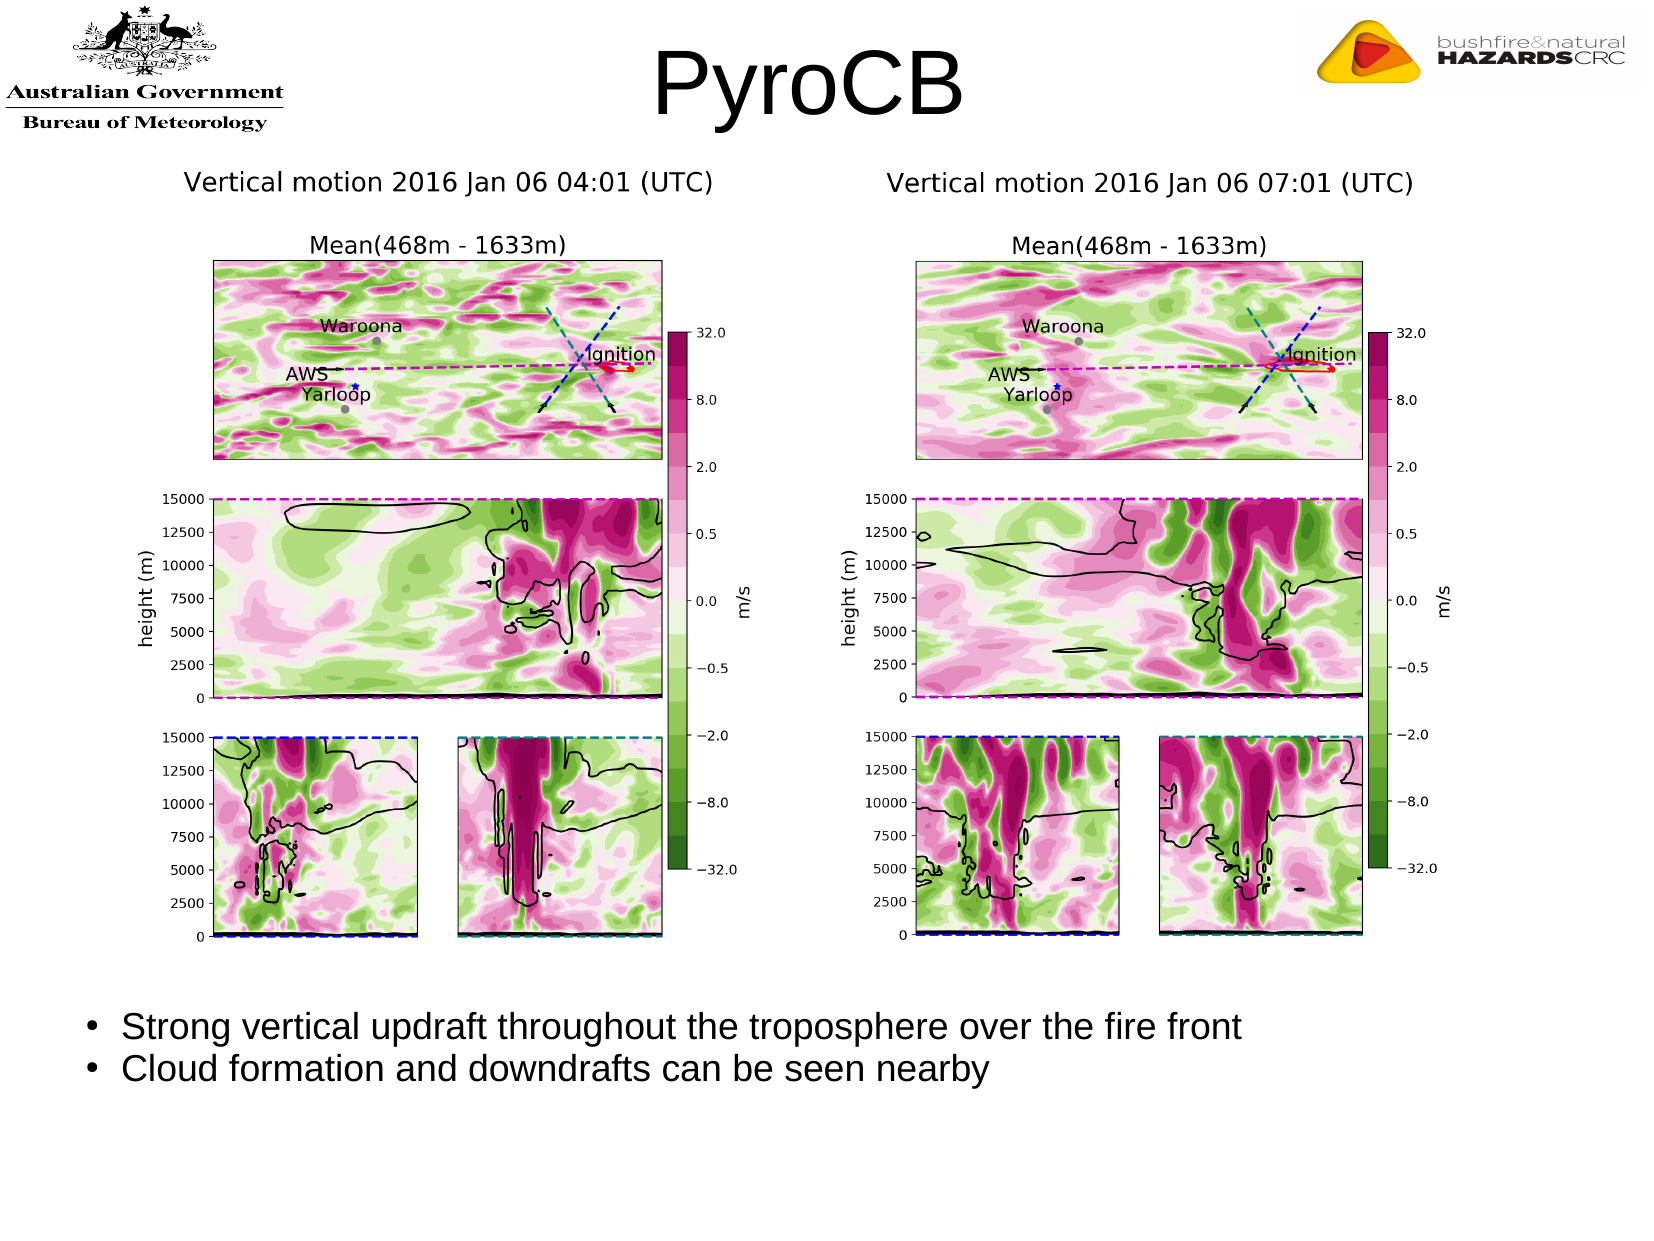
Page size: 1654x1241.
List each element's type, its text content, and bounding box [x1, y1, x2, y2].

picture [135, 153, 762, 957]
picture [5, 5, 284, 132]
title PyroCB [289, 0, 1329, 166]
picture [838, 154, 1462, 957]
text_box Strong vertical updraft throughout the troposphere over the fire front Cloud formation and downdrafts can be seen nearby [70, 998, 1595, 1097]
picture [1329, 8, 1642, 95]
